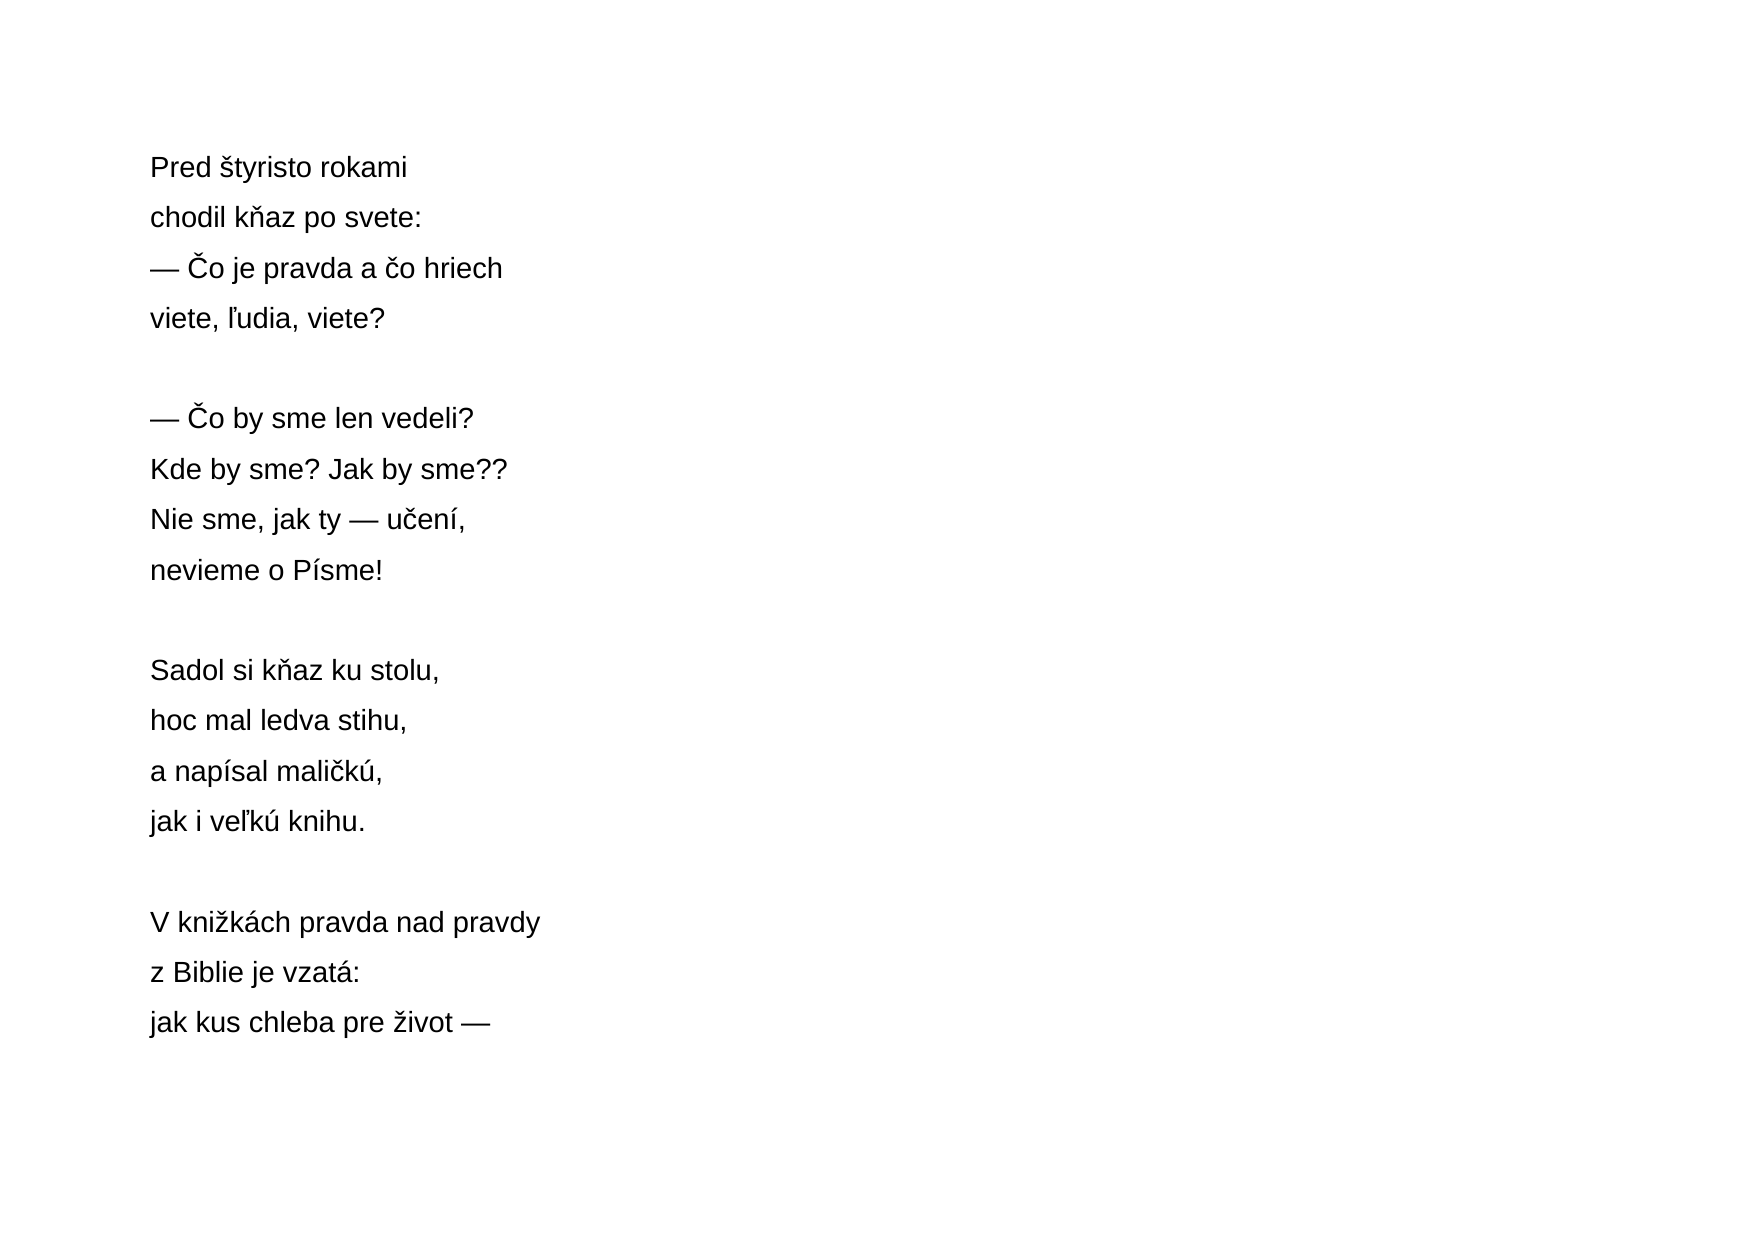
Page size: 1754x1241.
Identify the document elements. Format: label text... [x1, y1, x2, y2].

text chodil kňaz po svete: [150, 200, 1243, 234]
text jak kus chleba pre život — [150, 1005, 1243, 1039]
text Kde by sme? Jak by sme?? [150, 452, 1243, 485]
text Pred štyristo rokami [150, 150, 1243, 183]
text jak i veľkú knihu. [150, 804, 1243, 838]
text viete, ľudia, viete? [150, 301, 1243, 334]
text z Biblie je vzatá: [150, 955, 1243, 988]
text Nie sme, jak ty — učení, [150, 502, 1243, 536]
text — Čo je pravda a čo hriech [150, 251, 1243, 284]
text a napísal maličkú, [150, 754, 1243, 787]
text V knižkách pravda nad pravdy [150, 905, 1243, 938]
text nevieme o Písme! [150, 552, 1243, 586]
text — Čo by sme len vedeli? [150, 402, 1243, 435]
text Sadol si kňaz ku stolu, [150, 653, 1243, 687]
text hoc mal ledva stihu, [150, 703, 1243, 737]
